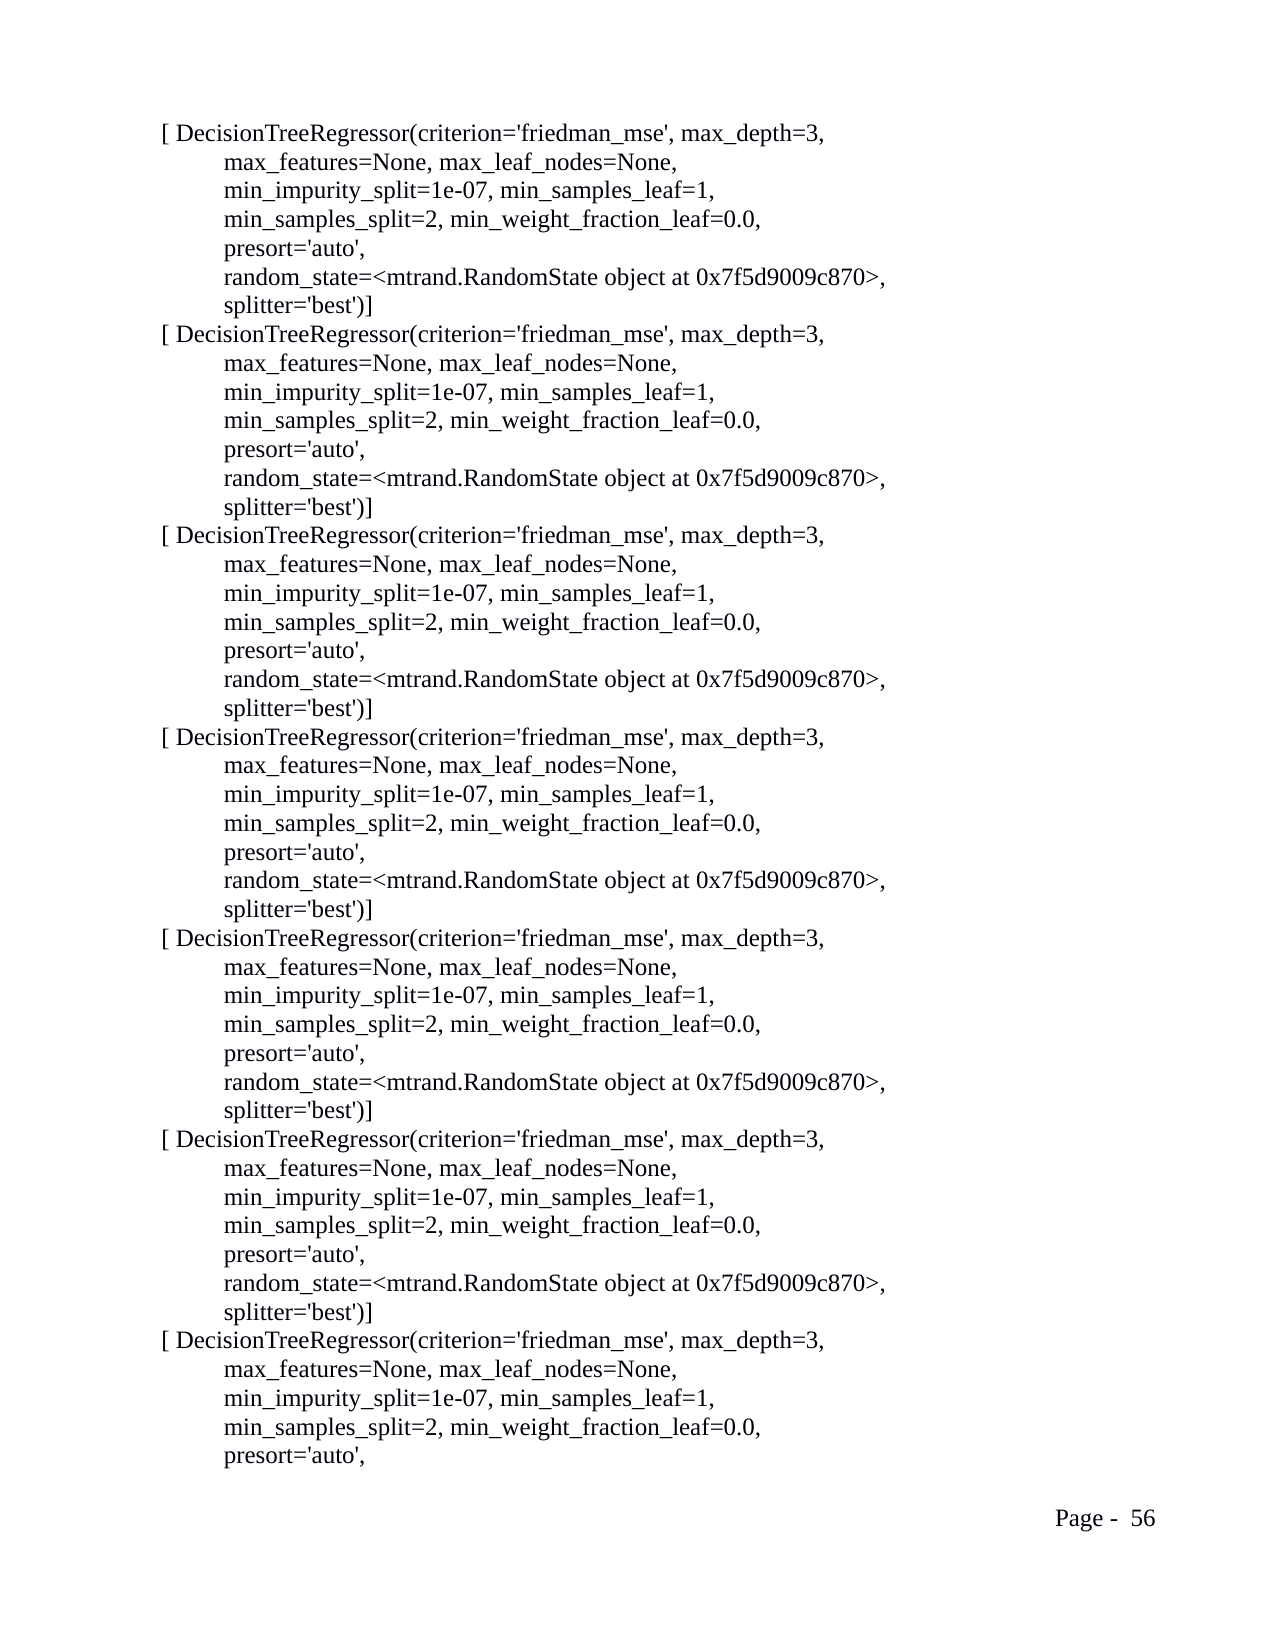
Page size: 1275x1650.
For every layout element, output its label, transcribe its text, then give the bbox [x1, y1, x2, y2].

text [ DecisionTreeRegressor(criterion='friedman_mse', max_depth=3, [155, 1326, 1157, 1354]
text min_impurity_split=1e-07, min_samples_leaf=1, [155, 377, 1157, 406]
text [ DecisionTreeRegressor(criterion='friedman_mse', max_depth=3, [155, 722, 1157, 751]
text min_samples_split=2, min_weight_fraction_leaf=0.0, [155, 1009, 1157, 1038]
text max_features=None, max_leaf_nodes=None, [155, 147, 1157, 176]
text max_features=None, max_leaf_nodes=None, [155, 1153, 1157, 1182]
text random_state=<mtrand.RandomState object at 0x7f5d9009c870>, [155, 866, 1157, 894]
text random_state=<mtrand.RandomState object at 0x7f5d9009c870>, [155, 1268, 1157, 1297]
text min_samples_split=2, min_weight_fraction_leaf=0.0, [155, 406, 1157, 434]
text random_state=<mtrand.RandomState object at 0x7f5d9009c870>, [155, 463, 1157, 492]
text min_impurity_split=1e-07, min_samples_leaf=1, [155, 981, 1157, 1009]
text splitter='best')] [155, 894, 1157, 923]
text max_features=None, max_leaf_nodes=None, [155, 348, 1157, 377]
text random_state=<mtrand.RandomState object at 0x7f5d9009c870>, [155, 262, 1157, 291]
text splitter='best')] [155, 291, 1157, 319]
text presort='auto', [155, 837, 1157, 866]
text min_impurity_split=1e-07, min_samples_leaf=1, [155, 176, 1157, 204]
text min_impurity_split=1e-07, min_samples_leaf=1, [155, 1182, 1157, 1211]
text splitter='best')] [155, 1096, 1157, 1124]
text splitter='best')] [155, 492, 1157, 521]
text max_features=None, max_leaf_nodes=None, [155, 549, 1157, 578]
text splitter='best')] [155, 693, 1157, 722]
text [ DecisionTreeRegressor(criterion='friedman_mse', max_depth=3, [155, 118, 1157, 147]
text max_features=None, max_leaf_nodes=None, [155, 1354, 1157, 1383]
text splitter='best')] [155, 1297, 1157, 1326]
text presort='auto', [155, 636, 1157, 664]
text presort='auto', [155, 434, 1157, 463]
text min_samples_split=2, min_weight_fraction_leaf=0.0, [155, 1211, 1157, 1239]
text presort='auto', [155, 233, 1157, 262]
text presort='auto', [155, 1038, 1157, 1067]
text min_impurity_split=1e-07, min_samples_leaf=1, [155, 1383, 1157, 1412]
text max_features=None, max_leaf_nodes=None, [155, 952, 1157, 981]
text min_samples_split=2, min_weight_fraction_leaf=0.0, [155, 808, 1157, 837]
text min_samples_split=2, min_weight_fraction_leaf=0.0, [155, 1412, 1157, 1441]
text max_features=None, max_leaf_nodes=None, [155, 751, 1157, 779]
text [ DecisionTreeRegressor(criterion='friedman_mse', max_depth=3, [155, 521, 1157, 549]
text random_state=<mtrand.RandomState object at 0x7f5d9009c870>, [155, 1067, 1157, 1096]
text presort='auto', [155, 1239, 1157, 1268]
text min_impurity_split=1e-07, min_samples_leaf=1, [155, 578, 1157, 607]
text presort='auto', [155, 1441, 1157, 1469]
text [ DecisionTreeRegressor(criterion='friedman_mse', max_depth=3, [155, 1124, 1157, 1153]
text [ DecisionTreeRegressor(criterion='friedman_mse', max_depth=3, [155, 923, 1157, 952]
text [ DecisionTreeRegressor(criterion='friedman_mse', max_depth=3, [155, 319, 1157, 348]
text min_impurity_split=1e-07, min_samples_leaf=1, [155, 779, 1157, 808]
text random_state=<mtrand.RandomState object at 0x7f5d9009c870>, [155, 664, 1157, 693]
text min_samples_split=2, min_weight_fraction_leaf=0.0, [155, 204, 1157, 233]
text min_samples_split=2, min_weight_fraction_leaf=0.0, [155, 607, 1157, 636]
